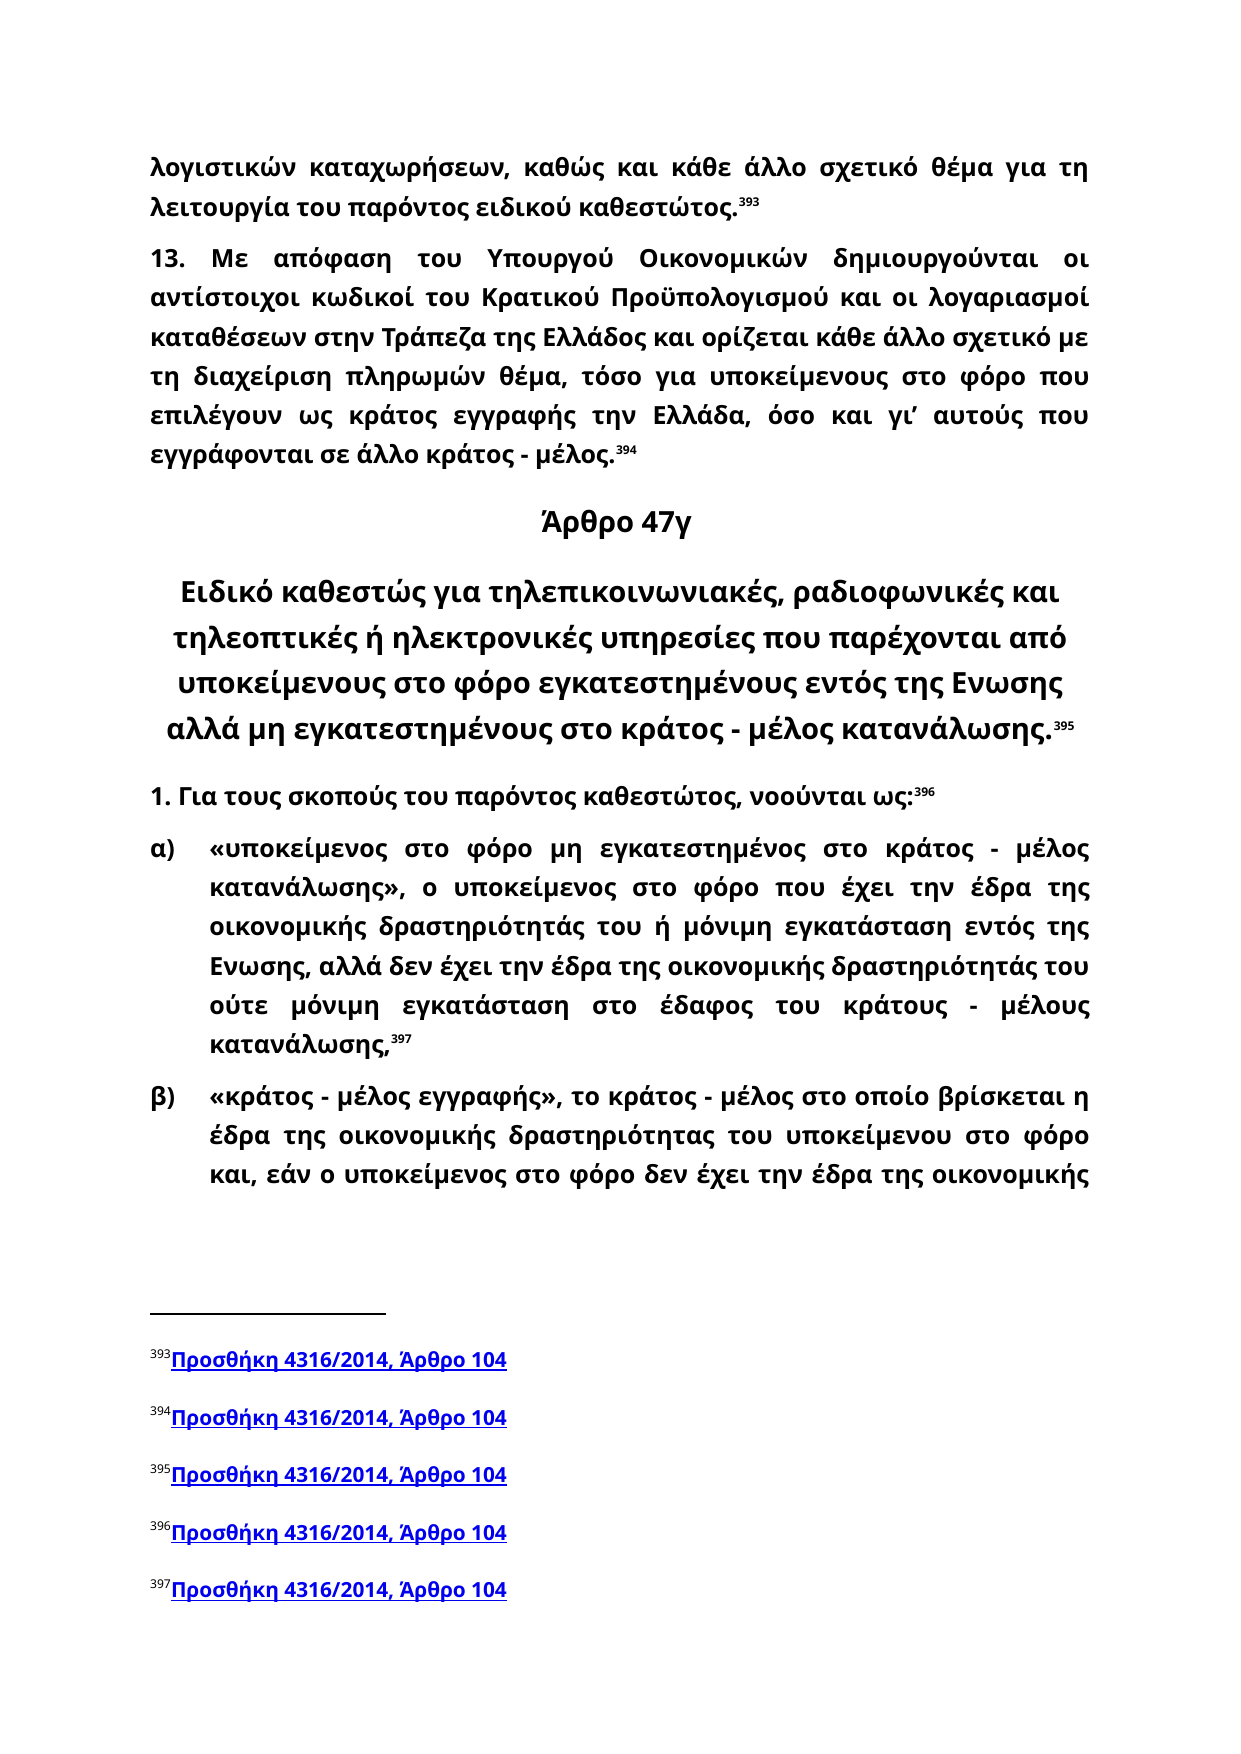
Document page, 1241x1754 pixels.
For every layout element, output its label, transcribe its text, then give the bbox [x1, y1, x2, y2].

text 1. Για τους σκοπούς του παρόντος καθεστώτος, νοούνται ως: [150, 779, 1090, 813]
text Προσθήκη 4316/2014, Άρθρο 104 [150, 1345, 1090, 1373]
subtitle Ειδικό καθεστώς για τηλεπικοινωνιακές, ραδιοφωνικές και τηλεοπτικές ή ηλεκτρονικές υπηρεσίες που παρέχονται από υποκείμενους στο φόρο εγκατεστημένους εντός της Ενωσης αλλά μη εγκατεστημένους στο κράτος - μέλος κατανάλωσης. [150, 571, 1090, 748]
text Προσθήκη 4316/2014, Άρθρο 104 [150, 1518, 1090, 1546]
list β) «κράτος - μέλος εγγραφής», το κράτος - μέλος στο οποίο βρίσκεται η έδρα της οικονομικής δραστηριότητας του υποκείμενου στο φόρο και, εάν ο υποκείμενος στο φόρο δεν έχει την έδρα της οικονομικής [150, 1078, 1090, 1191]
text Προσθήκη 4316/2014, Άρθρο 104 [150, 1460, 1090, 1489]
list α) «υποκείμενος στο φόρο μη εγκατεστημένος στο κράτος - μέλος κατανάλωσης», ο υποκείμενος στο φόρο που έχει την έδρα της οικονομικής δραστηριότητάς του ή μόνιμη εγκατάσταση εντός της Ενωσης, αλλά δεν έχει την έδρα της οικονομικής δραστηριότητάς του ούτε μόνιμη εγκατάσταση στο έδαφος του κράτους - μέλους κατανάλωσης, [150, 831, 1090, 1061]
text Προσθήκη 4316/2014, Άρθρο 104 [150, 1576, 1090, 1604]
text Προσθήκη 4316/2014, Άρθρο 104 [150, 1403, 1090, 1431]
subtitle Άρθρο 47γ [150, 501, 1090, 541]
text λογιστικών καταχωρήσεων, καθώς και κάθε άλλο σχετικό θέμα για τη λειτουργία του παρόντος ειδικού καθεστώτος. [150, 150, 1090, 223]
text 13. Με απόφαση του Υπουργού Οικονομικών δημιουργούνται οι αντίστοιχοι κωδικοί του Κρατικού Προϋπολογισμού και οι λογαριασμοί καταθέσεων στην Τράπεζα της Ελλάδος και ορίζεται κάθε άλλο σχετικό με τη διαχείριση πληρωμών θέμα, τόσο για υποκείμενους στο φόρο που επιλέγουν ως κράτος εγγραφής την Ελλάδα, όσο και γι’ αυτούς που εγγράφονται σε άλλο κράτος - μέλος. [150, 241, 1090, 471]
